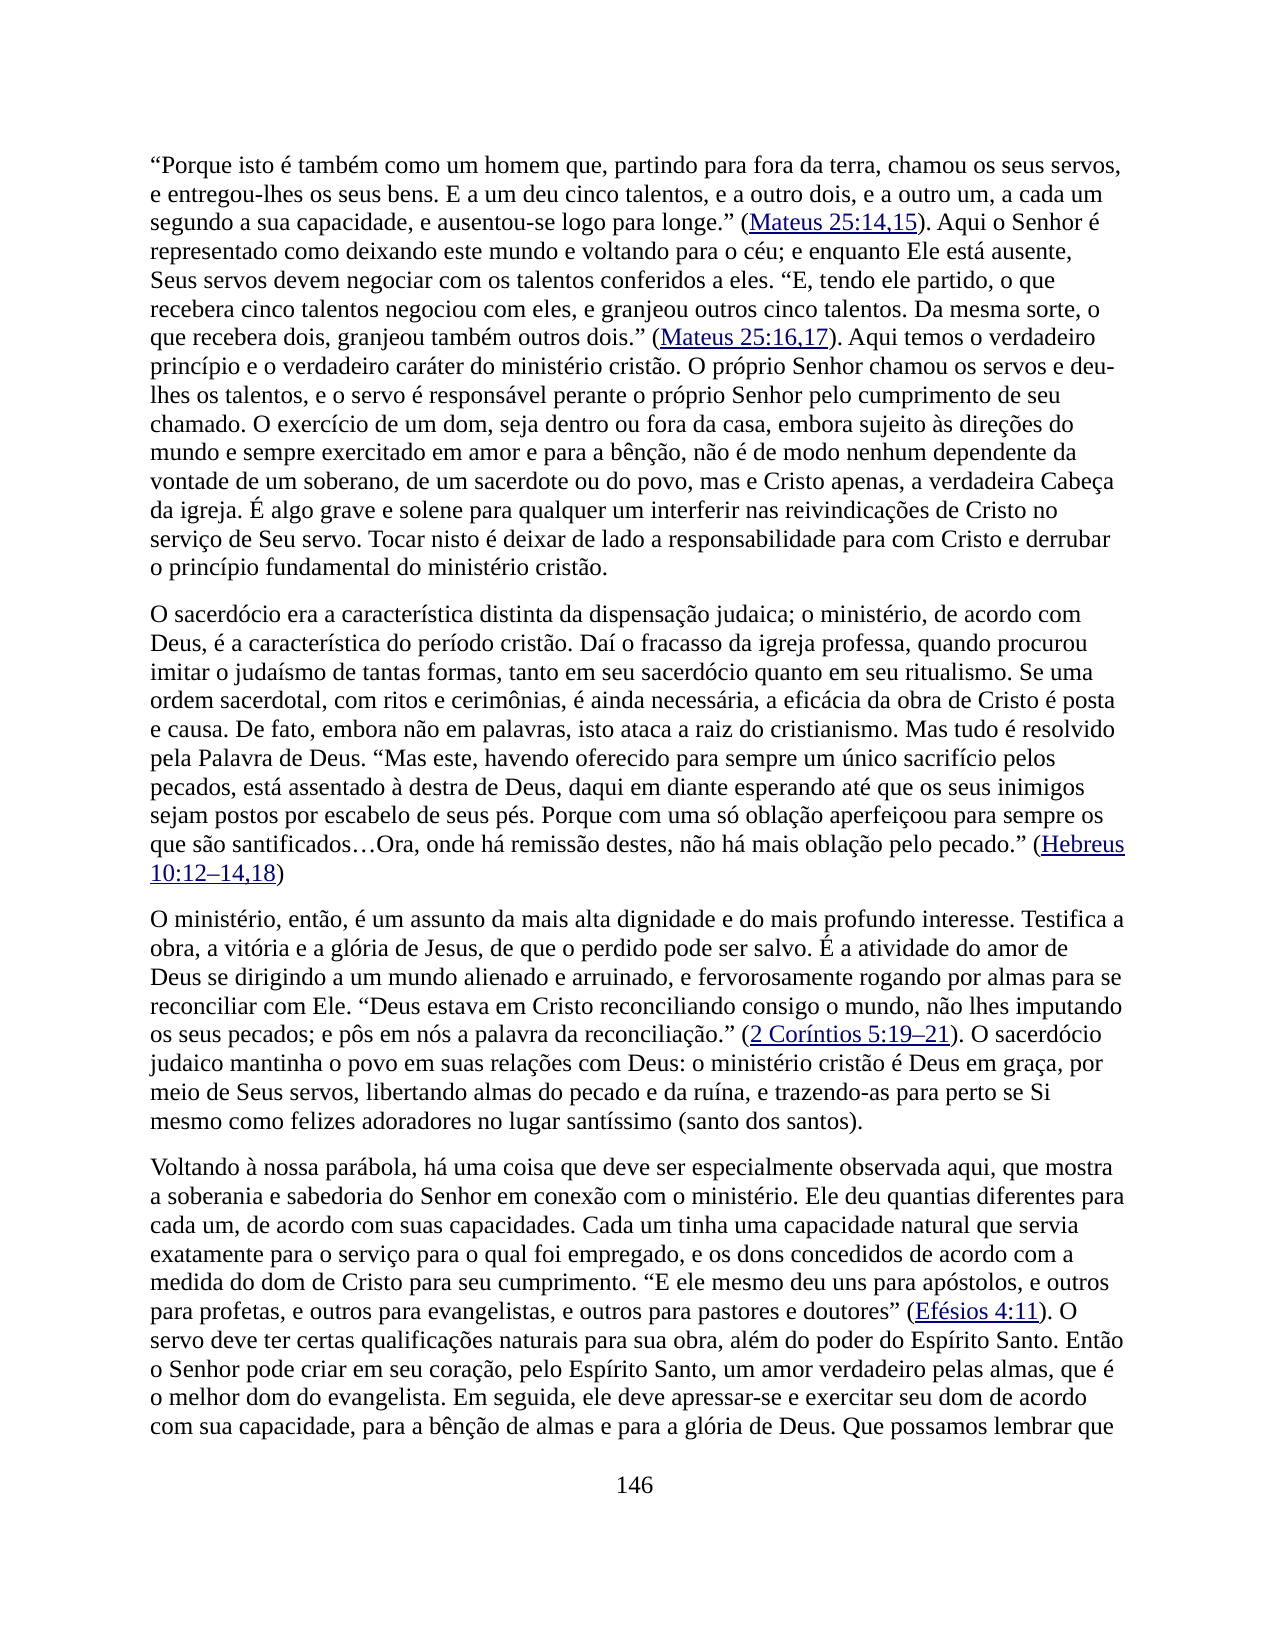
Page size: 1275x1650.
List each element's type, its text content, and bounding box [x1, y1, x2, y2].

text O ministério, então, é um assunto da mais alta dignidade e do mais profundo interesse. Testifica a obra, a vitória e a glória de Jesus, de que o perdido pode ser salvo. É a atividade do amor de Deus se dirigindo a um mundo alienado e arruinado, e fervorosamente rogando por almas para se reconciliar com Ele. “Deus estava em Cristo reconciliando consigo o mundo, não lhes imputando os seus pecados; e pôs em nós a palavra da reconciliação.” (2 Coríntios 5:19–21). O sacerdócio judaico mantinha o povo em suas relações com Deus: o ministério cristão é Deus em graça, por meio de Seus servos, libertando almas do pecado e da ruína, e trazendo-as para perto se Si mesmo como felizes adoradores no lugar santíssimo (santo dos santos). [150, 904, 1125, 1134]
text O sacerdócio era a característica distinta da dispensação judaica; o ministério, de acordo com Deus, é a característica do período cristão. Daí o fracasso da igreja professa, quando procurou imitar o judaísmo de tantas formas, tanto em seu sacerdócio quanto em seu ritualismo. Se uma ordem sacerdotal, com ritos e cerimônias, é ainda necessária, a eficácia da obra de Cristo é posta e causa. De fato, embora não em palavras, isto ataca a raiz do cristianismo. Mas tudo é resolvido pela Palavra de Deus. “Mas este, havendo oferecido para sempre um único sacrifício pelos pecados, está assentado à destra de Deus, daqui em diante esperando até que os seus inimigos sejam postos por escabelo de seus pés. Porque com uma só oblação aperfeiçoou para sempre os que são santificados…Ora, onde há remissão destes, não há mais oblação pelo pecado.” (Hebreus 10:12–14,18) [150, 599, 1125, 887]
text Voltando à nossa parábola, há uma coisa que deve ser especialmente observada aqui, que mostra a soberania e sabedoria do Senhor em conexão com o ministério. Ele deu quantias diferentes para cada um, de acordo com suas capacidades. Cada um tinha uma capacidade natural que servia exatamente para o serviço para o qual foi empregado, e os dons concedidos de acordo com a medida do dom de Cristo para seu cumprimento. “E ele mesmo deu uns para apóstolos, e outros para profetas, e outros para evangelistas, e outros para pastores e doutores” (Efésios 4:11). O servo deve ter certas qualificações naturais para sua obra, além do poder do Espírito Santo. Então o Senhor pode criar em seu coração, pelo Espírito Santo, um amor verdadeiro pelas almas, que é o melhor dom do evangelista. Em seguida, ele deve apressar-se e exercitar seu dom de acordo com sua capacidade, para a bênção de almas e para a glória de Deus. Que possamos lembrar que [150, 1152, 1125, 1440]
text “Porque isto é também como um homem que, partindo para fora da terra, chamou os seus servos, e entregou-lhes os seus bens. E a um deu cinco talentos, e a outro dois, e a outro um, a cada um segundo a sua capacidade, e ausentou-se logo para longe.” (Mateus 25:14,15). Aqui o Senhor é representado como deixando este mundo e voltando para o céu; e enquanto Ele está ausente, Seus servos devem negociar com os talentos conferidos a eles. “E, tendo ele partido, o que recebera cinco talentos negociou com eles, e granjeou outros cinco talentos. Da mesma sorte, o que recebera dois, granjeou também outros dois.” (Mateus 25:16,17). Aqui temos o verdadeiro princípio e o verdadeiro caráter do ministério cristão. O próprio Senhor chamou os servos e deu-lhes os talentos, e o servo é responsável perante o próprio Senhor pelo cumprimento de seu chamado. O exercício de um dom, seja dentro ou fora da casa, embora sujeito às direções do mundo e sempre exercitado em amor e para a bênção, não é de modo nenhum dependente da vontade de um soberano, de um sacerdote ou do povo, mas e Cristo apenas, a verdadeira Cabeça da igreja. É algo grave e solene para qualquer um interferir nas reivindicações de Cristo no serviço de Seu servo. Tocar nisto é deixar de lado a responsabilidade para com Cristo e derrubar o princípio fundamental do ministério cristão. [150, 150, 1125, 581]
